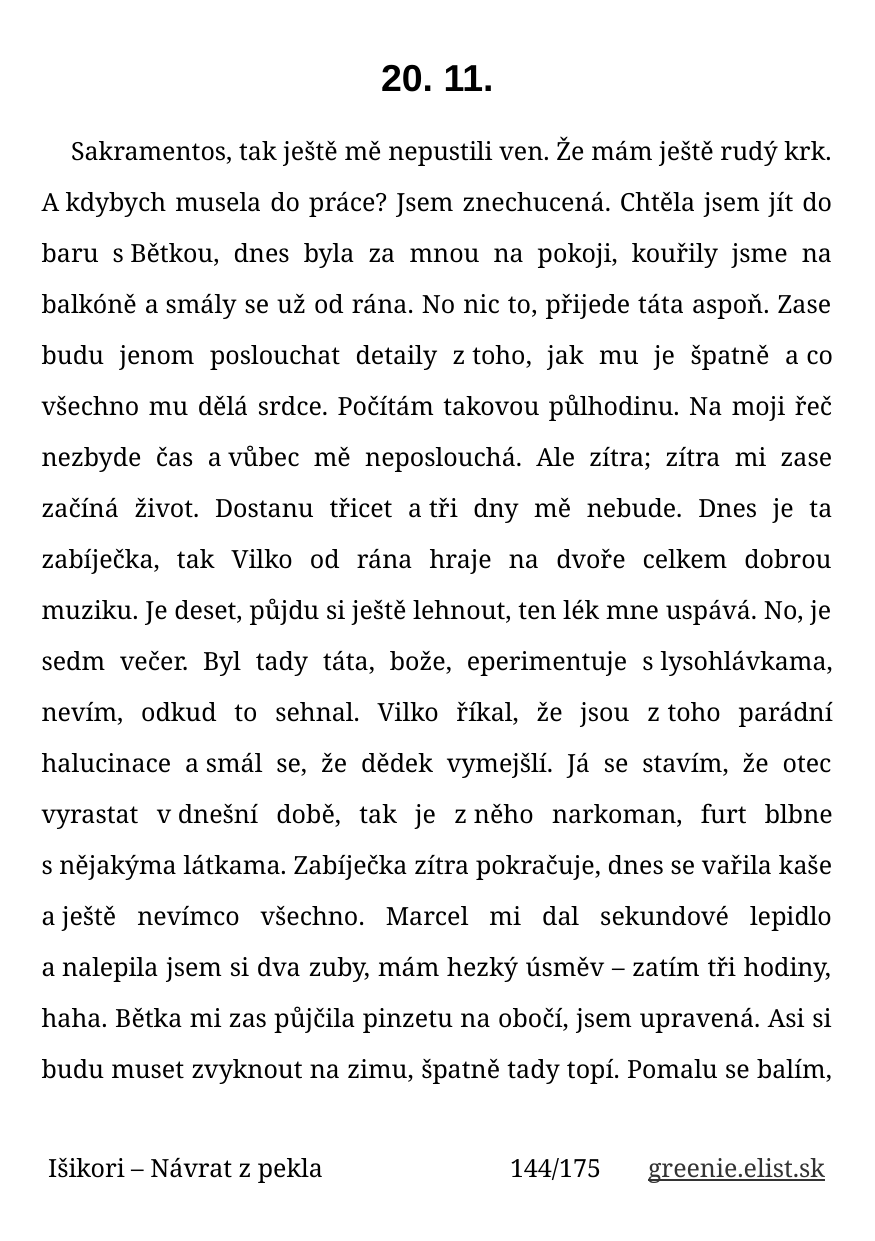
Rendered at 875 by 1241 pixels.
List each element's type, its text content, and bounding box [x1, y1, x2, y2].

subtitle 20. 11. [41, 56, 833, 99]
text Sakramentos, tak ještě mě nepustili ven. Že mám ještě rudý krk. A kdybych musela do práce? Jsem znechucená. Chtěla jsem jít do baru s Bětkou, dnes byla za mnou na pokoji, kouřily jsme na balkóně a smály se už od rána. No nic to, přijede táta aspoň. Zase budu jenom poslouchat detaily z toho, jak mu je špatně a co všechno mu dělá srdce. Počítám takovou půlhodinu. Na moji řeč nezbyde čas a vůbec mě neposlouchá. Ale zítra; zítra mi zase začíná život. Dostanu třicet a tři dny mě nebude. Dnes je ta zabíječka, tak Vilko od rána hraje na dvoře celkem dobrou muziku. Je deset, půjdu si ještě lehnout, ten lék mne uspává. No, je sedm večer. Byl tady táta, bože, eperimentuje s lysohlávkama, nevím, odkud to sehnal. Vilko říkal, že jsou z toho parádní halucinace a smál se, že dědek vymejšlí. Já se stavím, že otec vyrastat v dnešní době, tak je z něho narkoman, furt blbne s nějakýma látkama. Zabíječka zítra pokračuje, dnes se vařila kaše a ještě nevímco všechno. Marcel mi dal sekundové lepidlo a nalepila jsem si dva zuby, mám hezký úsměv – zatím tři hodiny, haha. Bětka mi zas půjčila pinzetu na obočí, jsem upravená. Asi si budu muset zvyknout na zimu, špatně tady topí. Pomalu se balím, [41, 133, 833, 1086]
